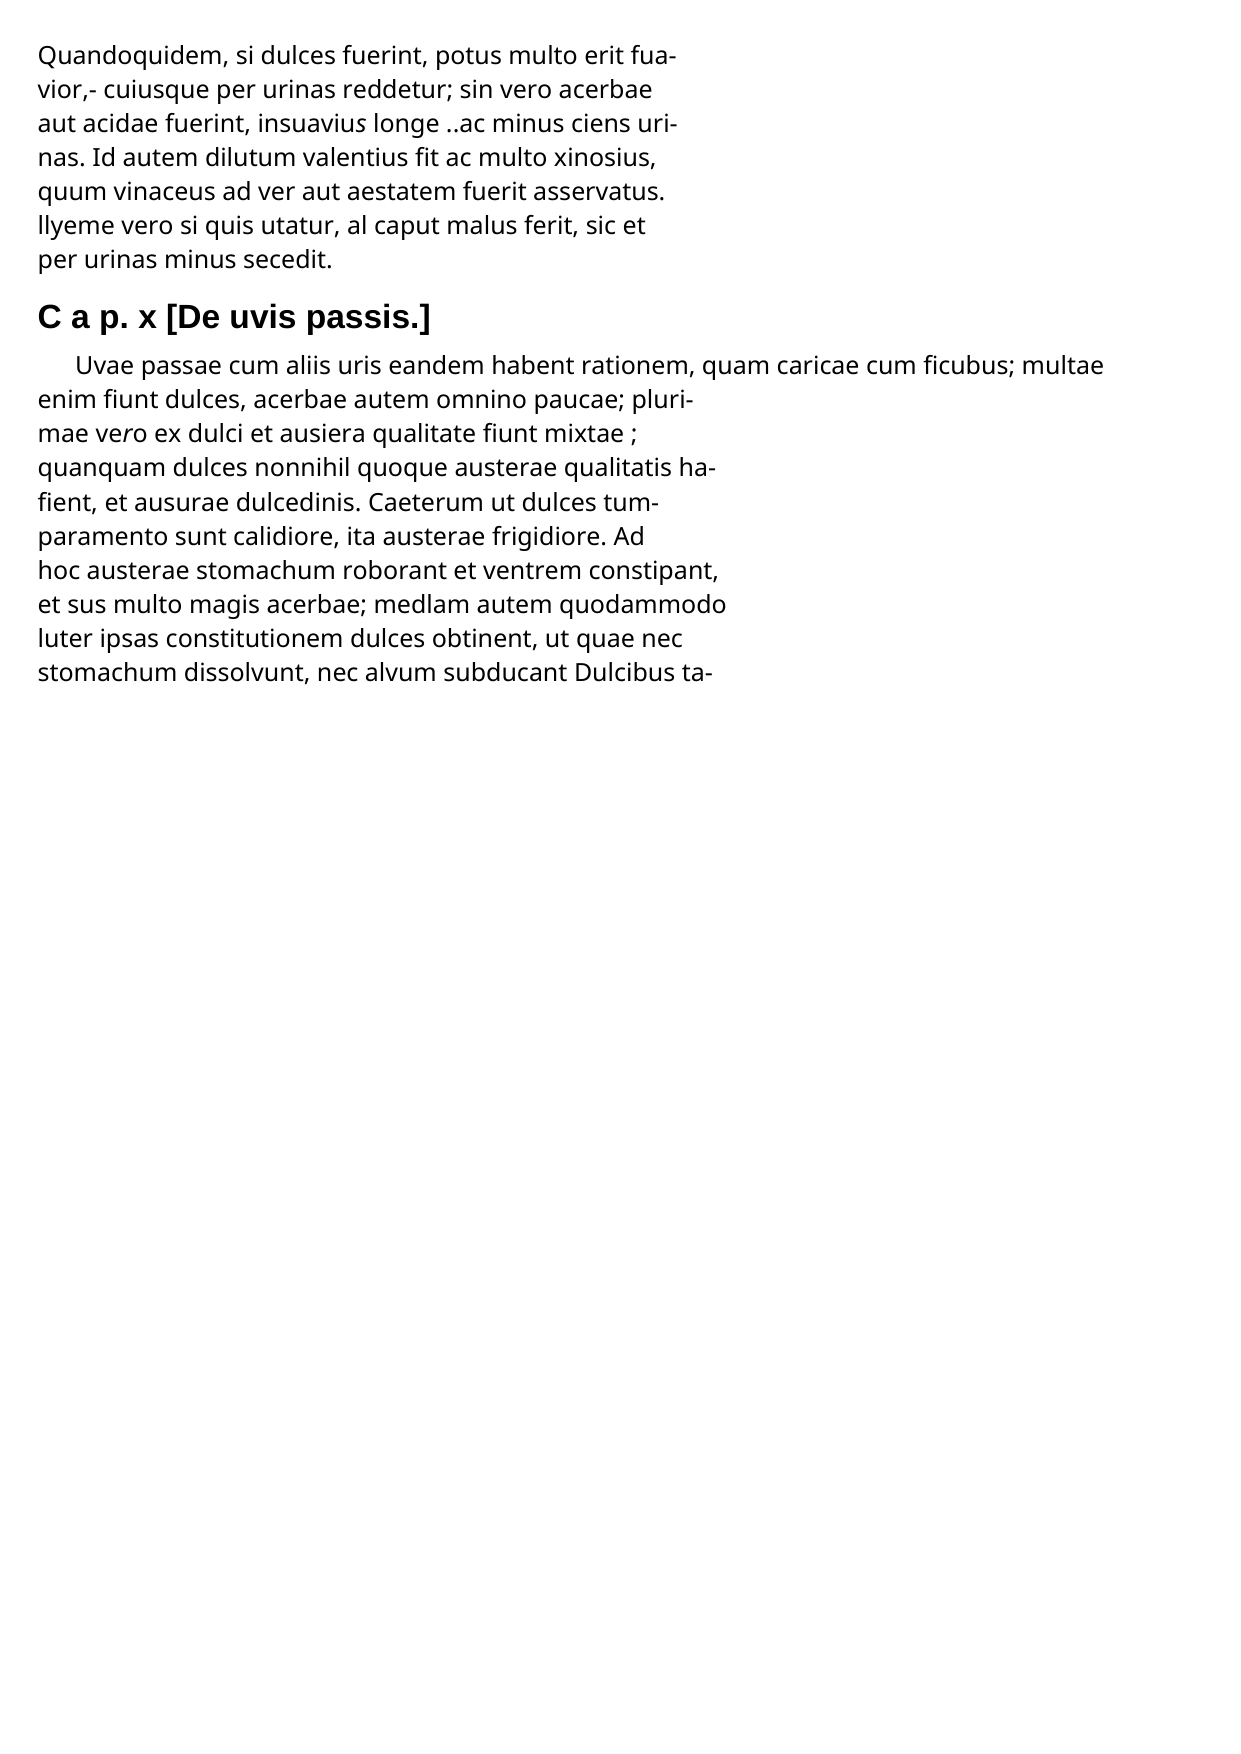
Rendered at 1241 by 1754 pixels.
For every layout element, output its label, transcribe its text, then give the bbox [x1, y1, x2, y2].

text Quandoquidem, si dulces fuerint, potus multo erit fua- vior,- cuiusque per urinas reddetur; sin vero acerbae aut acidae fuerint, insuavius longe ..ac minus ciens uri- nas. Id autem dilutum valentius fit ac multo xinosius, quum vinaceus ad ver aut aestatem fuerit asservatus. llyeme vero si quis utatur, al caput malus ferit, sic et per urinas minus secedit. [37, 37, 1203, 276]
subtitle C a p. x [De uvis passis.] [37, 297, 1203, 335]
text Uvae passae cum aliis uris eandem habent rationem, quam caricae cum ficubus; multae enim fiunt dulces, acerbae autem omnino paucae; pluri- mae vero ex dulci et ausiera qualitate fiunt mixtae ; quanquam dulces nonnihil quoque austerae qualitatis ha- fient, et ausurae dulcedinis. Caeterum ut dulces tum- paramento sunt calidiore, ita austerae frigidiore. Ad hoc austerae stomachum roborant et ventrem constipant, et sus multo magis acerbae; medlam autem quodammodo luter ipsas constitutionem dulces obtinent, ut quae nec stomachum dissolvunt, nec alvum subducant Dulcibus ta- [37, 348, 1203, 688]
